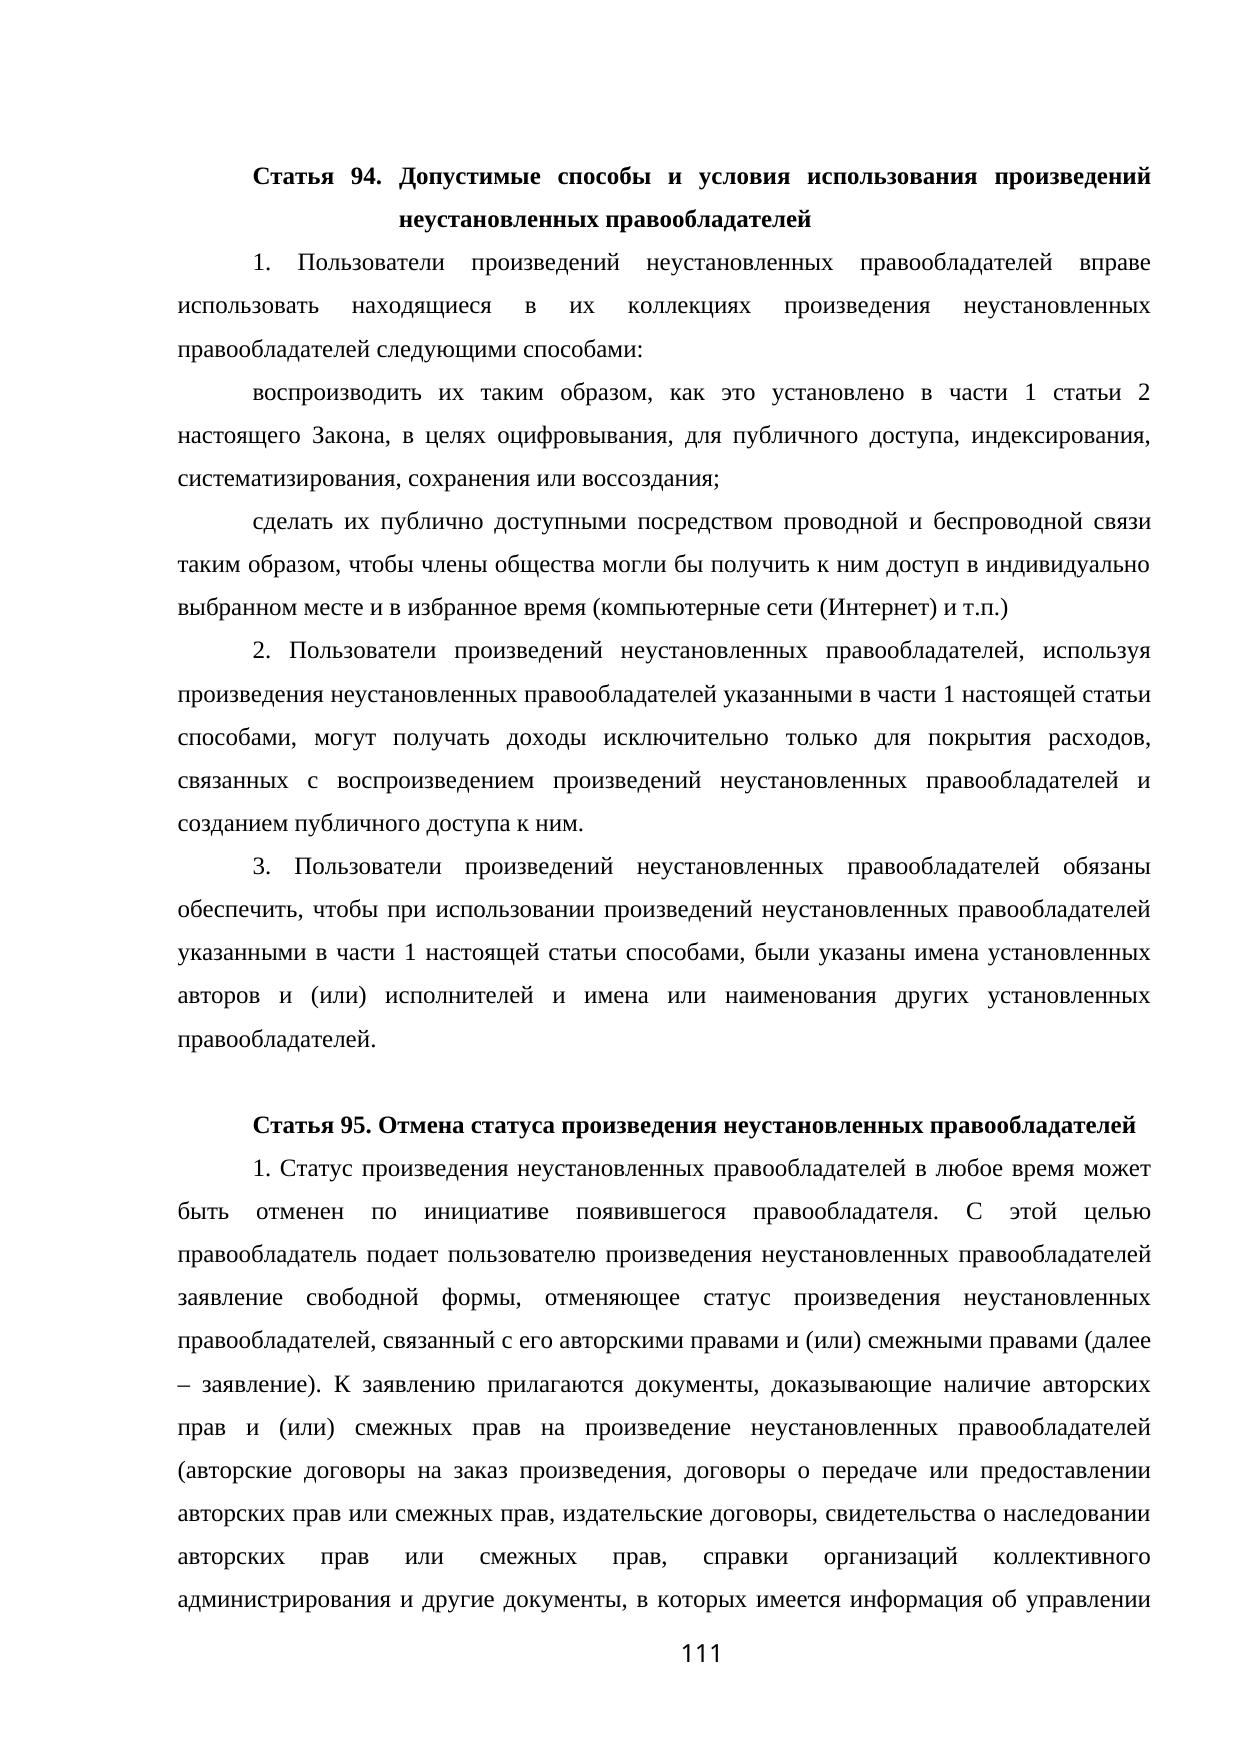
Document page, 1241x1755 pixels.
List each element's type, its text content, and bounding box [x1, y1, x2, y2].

text 1. Статус произведения неустановленных правообладателей в любое время может быть отменен по инициативе появившегося правообладателя. С этой целью правообладатель подает пользователю произведения неустановленных правообладателей заявление свободной формы, отменяющее статус произведения неустановленных правообладателей, связанный с его авторскими правами и (или) смежными правами (далее – заявление). К заявлению прилагаются документы, доказывающие наличие авторских прав и (или) смежных прав на произведение неустановленных правообладателей (авторские договоры на заказ произведения, договоры о передаче или предоставлении авторских прав или смежных прав, издательские договоры, свидетельства о наследовании авторских прав или смежных прав, справки организаций коллективного администрирования и другие документы, в которых имеется информация об управлении [177, 1153, 1152, 1613]
text 3. Пользователи произведений неустановленных правообладателей обязаны обеспечить, чтобы при использовании произведений неустановленных правообладателей указанными в части 1 настоящей статьи способами, были указаны имена установленных авторов и (или) исполнителей и имена или наименования других установленных правообладателей. [177, 851, 1152, 1052]
text Статья 95. Отмена статуса произведения неустановленных правообладателей [177, 1110, 1152, 1139]
text сделать их публично доступными посредством проводной и беспроводной связи таким образом, чтобы члены общества могли бы получить к ним доступ в индивидуально выбранном месте и в избранное время (компьютерные сети (Интернет) и т.п.) [177, 506, 1152, 621]
text 1. Пользователи произведений неустановленных правообладателей вправе использовать находящиеся в их коллекциях произведения неустановленных правообладателей следующими способами: [177, 247, 1152, 362]
text воспроизводить их таким образом, как это установлено в части 1 статьи 2 настоящего Закона, в целях оцифровывания, для публичного доступа, индексирования, систематизирования, сохранения или воссоздания; [177, 377, 1152, 492]
text 2. Пользователи произведений неустановленных правообладателей, используя произведения неустановленных правообладателей указанными в части 1 настоящей статьи способами, могут получать доходы исключительно только для покрытия расходов, связанных с воспроизведением произведений неустановленных правообладателей и созданием публичного доступа к ним. [177, 636, 1152, 837]
text Статья 94. Допустимые способы и условия использования произведений неустановленных правообладателей [252, 161, 1152, 233]
